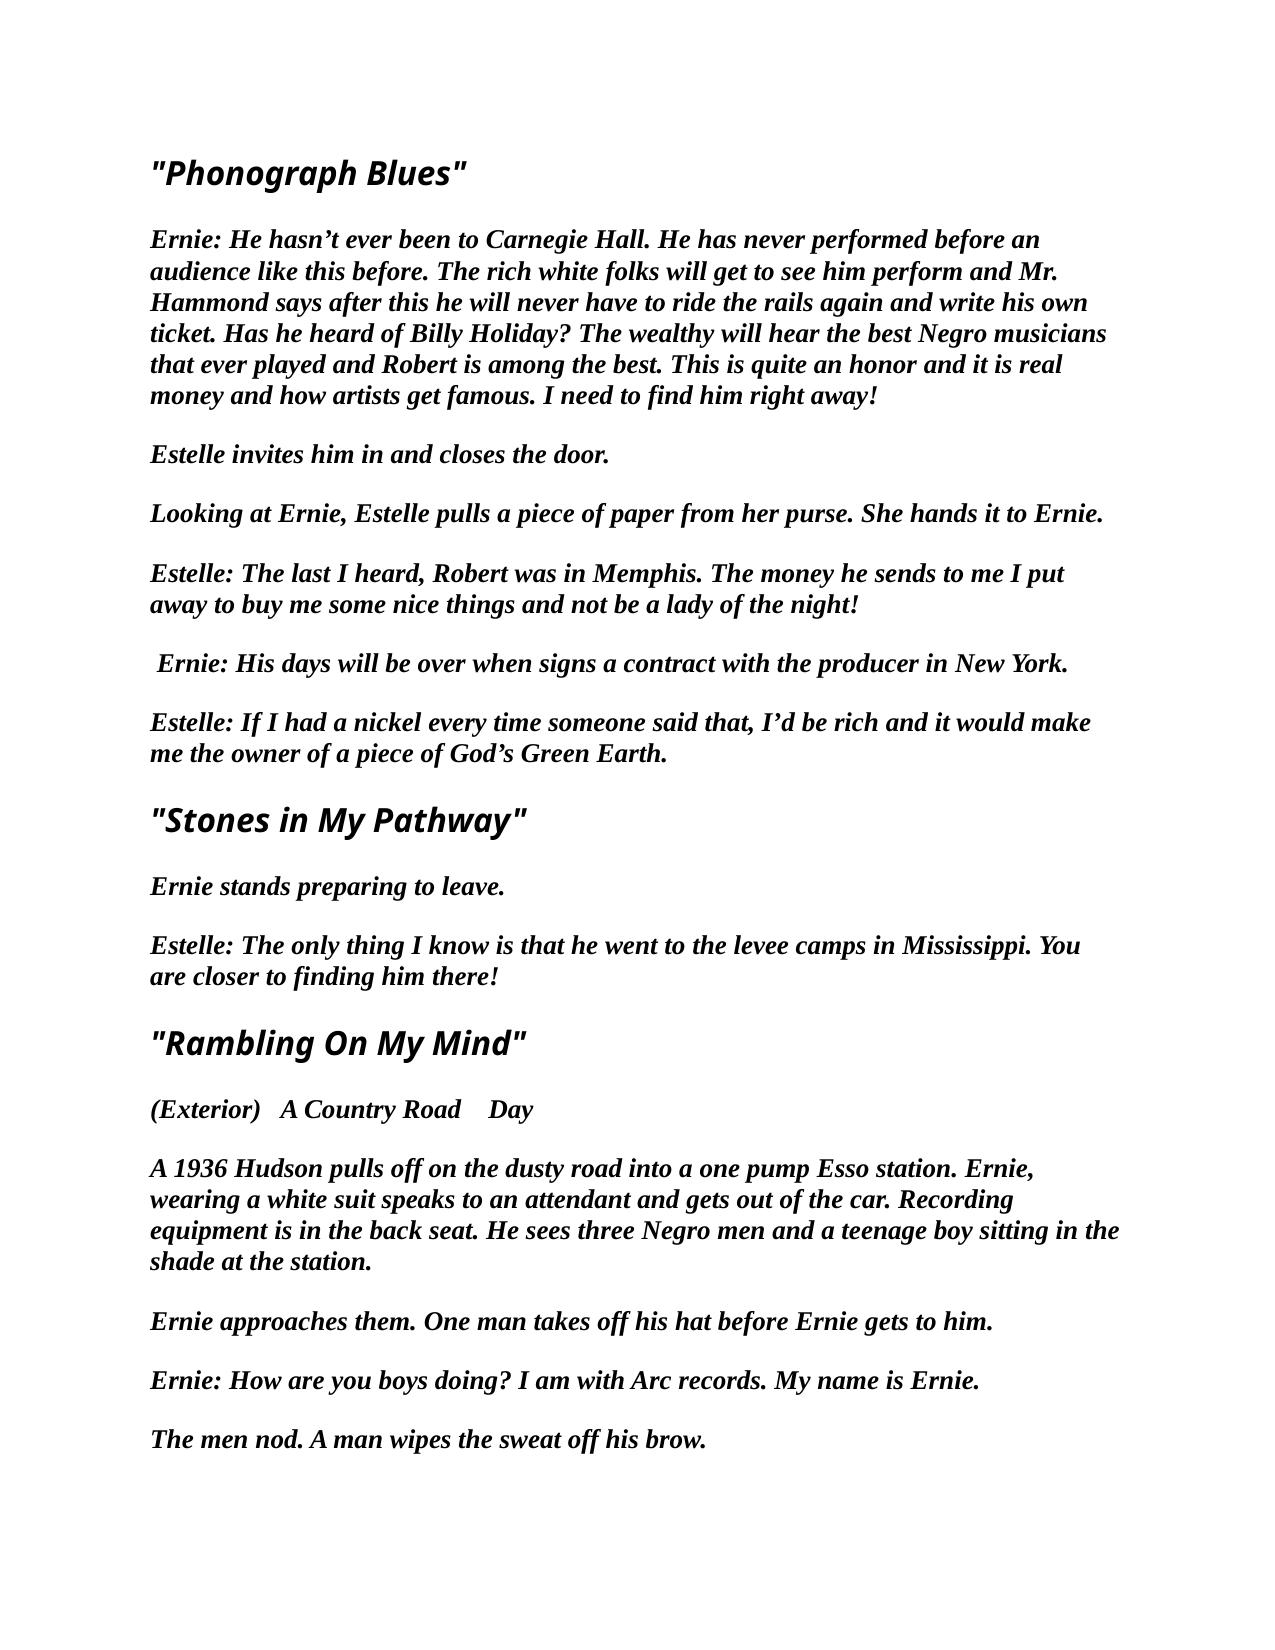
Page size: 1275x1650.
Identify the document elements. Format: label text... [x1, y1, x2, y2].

text Estelle: The last I heard, Robert was in Memphis. The money he sends to me I put away to buy me some nice things and not be a lady of the night! [150, 557, 1125, 619]
text The men nod. A man wipes the sweat off his brow. [150, 1423, 1125, 1454]
text Ernie approaches them. One man takes off his hat before Ernie gets to him. [150, 1304, 1125, 1336]
text (Exterior) A Country Road Day [150, 1093, 1125, 1124]
text Ernie: His days will be over when signs a contract with the producer in New York. [150, 647, 1125, 678]
text Ernie: How are you boys doing? I am with Arc records. My name is Ernie. [150, 1364, 1125, 1395]
text "Rambling On My Mind" [150, 1019, 1125, 1065]
text Estelle: The only thing I know is that he went to the levee camps in Mississippi. You are closer to finding him there! [150, 929, 1125, 991]
text "Stones in My Pathway" [150, 796, 1125, 842]
text "Phonograph Blues" [150, 150, 1125, 195]
text A 1936 Hudson pulls off on the dusty road into a one pump Esso station. Ernie, wearing a white suit speaks to an attendant and gets out of the car. Recording equipment is in the back seat. He sees three Negro men and a teenage boy sitting in the shade at the station. [150, 1152, 1125, 1277]
text Ernie: He hasn’t ever been to Carnegie Hall. He has never performed before an audience like this before. The rich white folks will get to see him perform and Mr. Hammond says after this he will never have to ride the rails again and write his own ticket. Has he heard of Billy Holiday? The wealthy will hear the best Negro musicians that ever played and Robert is among the best. This is quite an honor and it is real money and how artists get famous. I need to find him right away! [150, 223, 1125, 410]
text Estelle: If I had a nickel every time someone said that, I’d be rich and it would make me the owner of a piece of God’s Green Earth. [150, 706, 1125, 768]
text Ernie stands preparing to leave. [150, 870, 1125, 901]
text Looking at Ernie, Estelle pulls a piece of paper from her purse. She hands it to Ernie. [150, 497, 1125, 529]
text Estelle invites him in and closes the door. [150, 438, 1125, 469]
